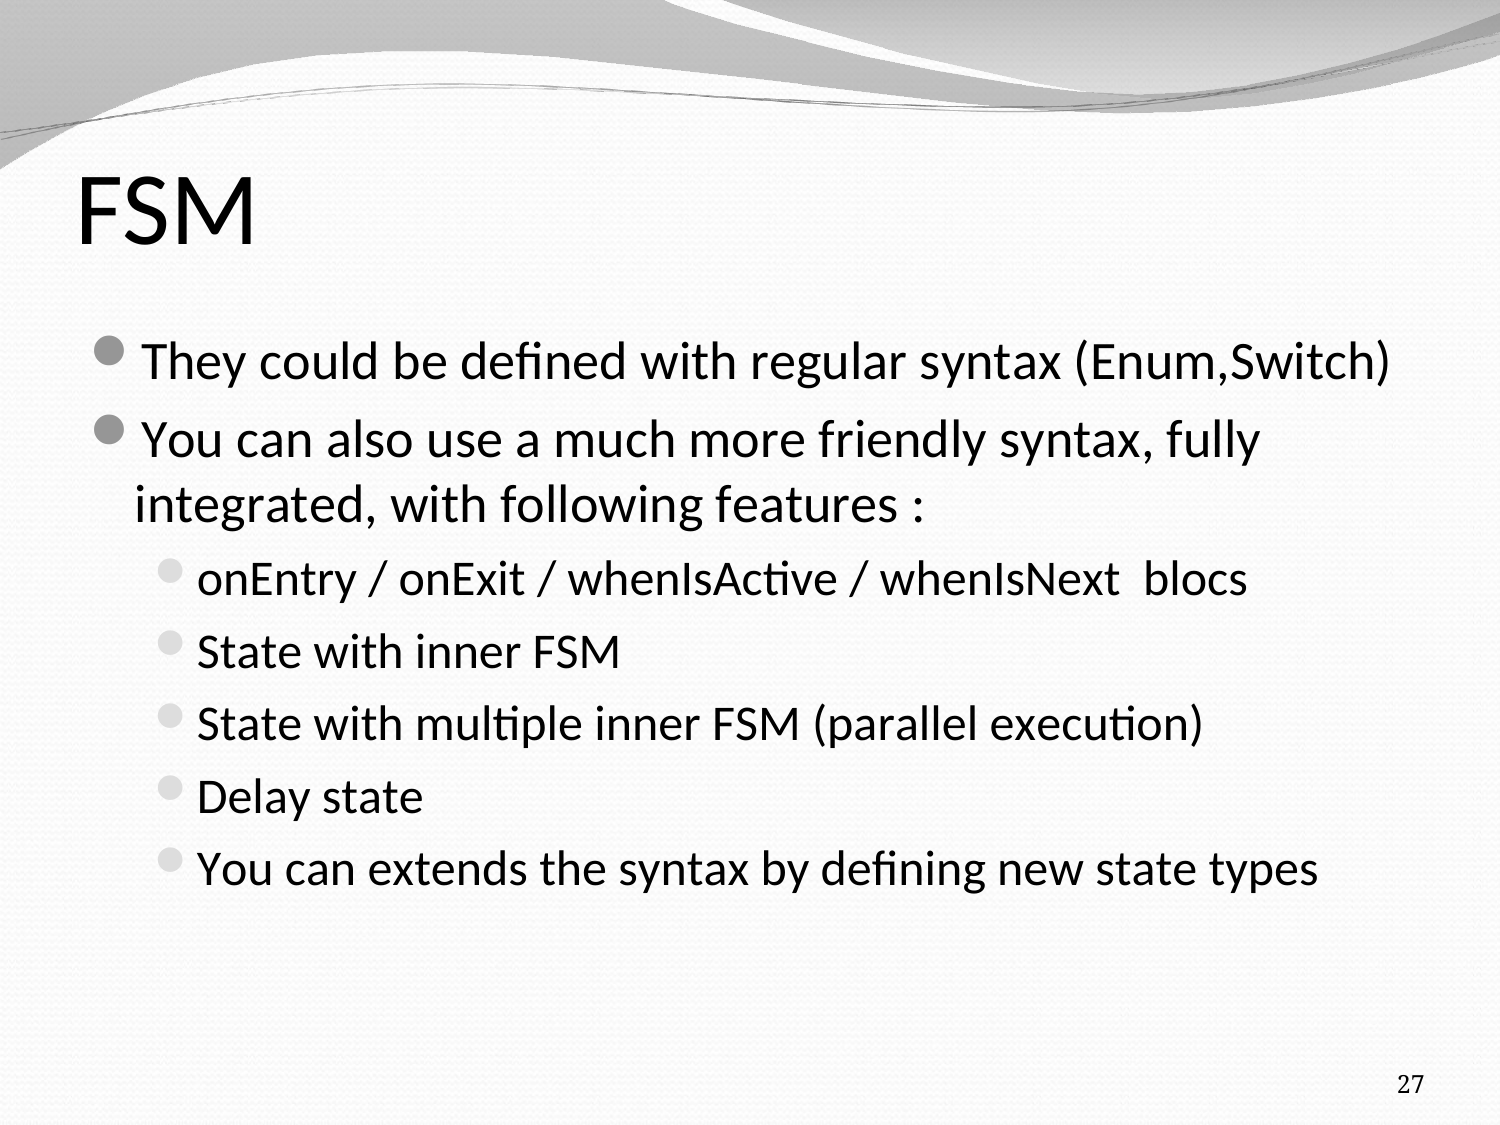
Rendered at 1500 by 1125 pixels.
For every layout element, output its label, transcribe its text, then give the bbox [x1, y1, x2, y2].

picture [0, 0, 1500, 1125]
list They could be defined with regular syntax (Enum,Switch) You can also use a much more friendly syntax, fully integrated, with following features : onEntry / onExit / whenIsActive / whenIsNext blocs State with inner FSM State with multiple inner FSM (parallel execution) Delay state You can extends the syntax by defining new state types [75, 317, 1426, 1038]
text_box [1299, 1042, 1426, 1103]
title FSM [75, 78, 1471, 266]
